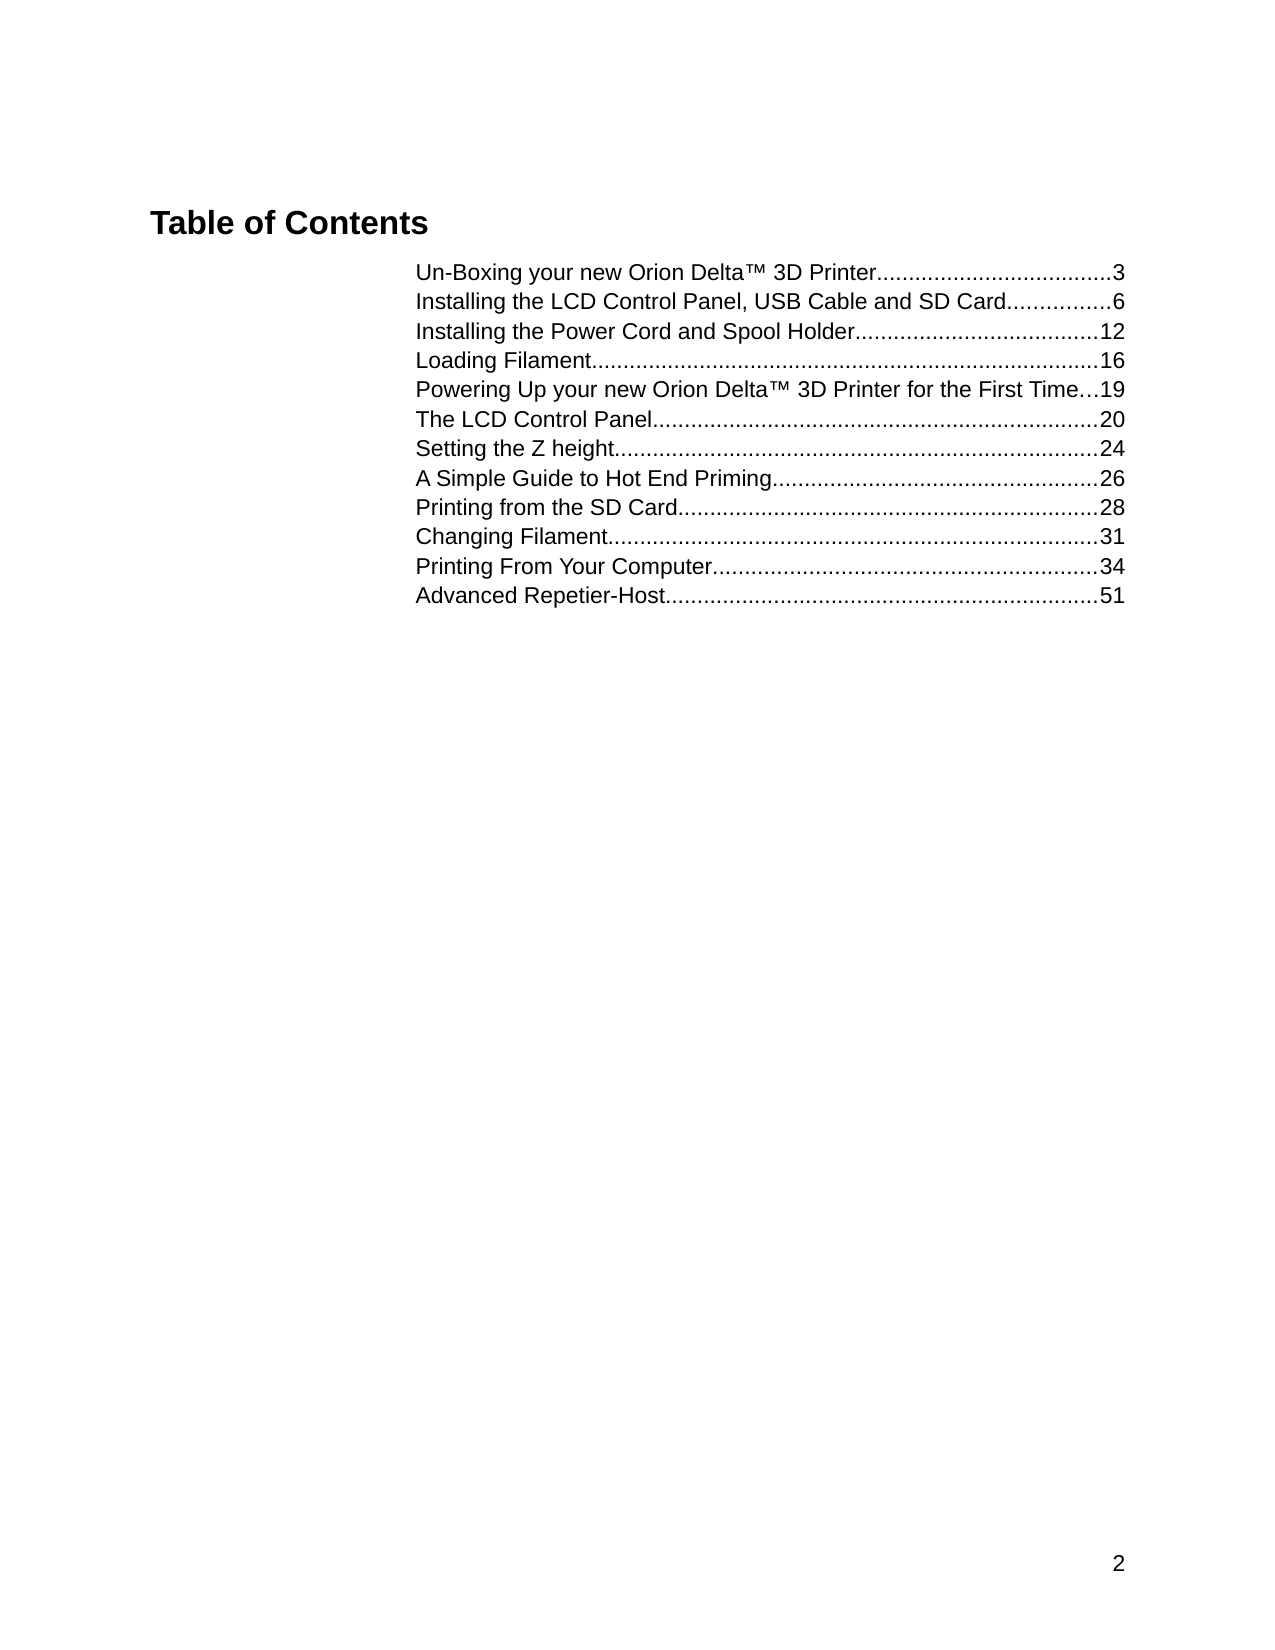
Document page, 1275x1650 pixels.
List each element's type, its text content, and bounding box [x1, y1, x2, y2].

text Installing the Power Cord and Spool Holder 12 [415, 318, 1125, 344]
text Changing Filament 31 [415, 524, 1125, 550]
text Powering Up your new Orion Delta™ 3D Printer for the First Time 19 [415, 377, 1125, 403]
text Setting the Z height 24 [415, 436, 1125, 462]
text The LCD Control Panel 20 [415, 407, 1125, 432]
text Advanced Repetier-Host 51 [415, 583, 1125, 608]
text Printing from the SD Card 28 [415, 495, 1125, 520]
text Printing From Your Computer 34 [415, 553, 1125, 579]
text Installing the LCD Control Panel, USB Cable and SD Card 6 [415, 289, 1125, 315]
text Loading Filament 16 [415, 348, 1125, 373]
text Un-Boxing your new Orion Delta™ 3D Printer 3 [415, 260, 1125, 285]
text A Simple Guide to Hot End Priming 26 [415, 465, 1125, 491]
subtitle Table of Contents [150, 204, 1125, 242]
